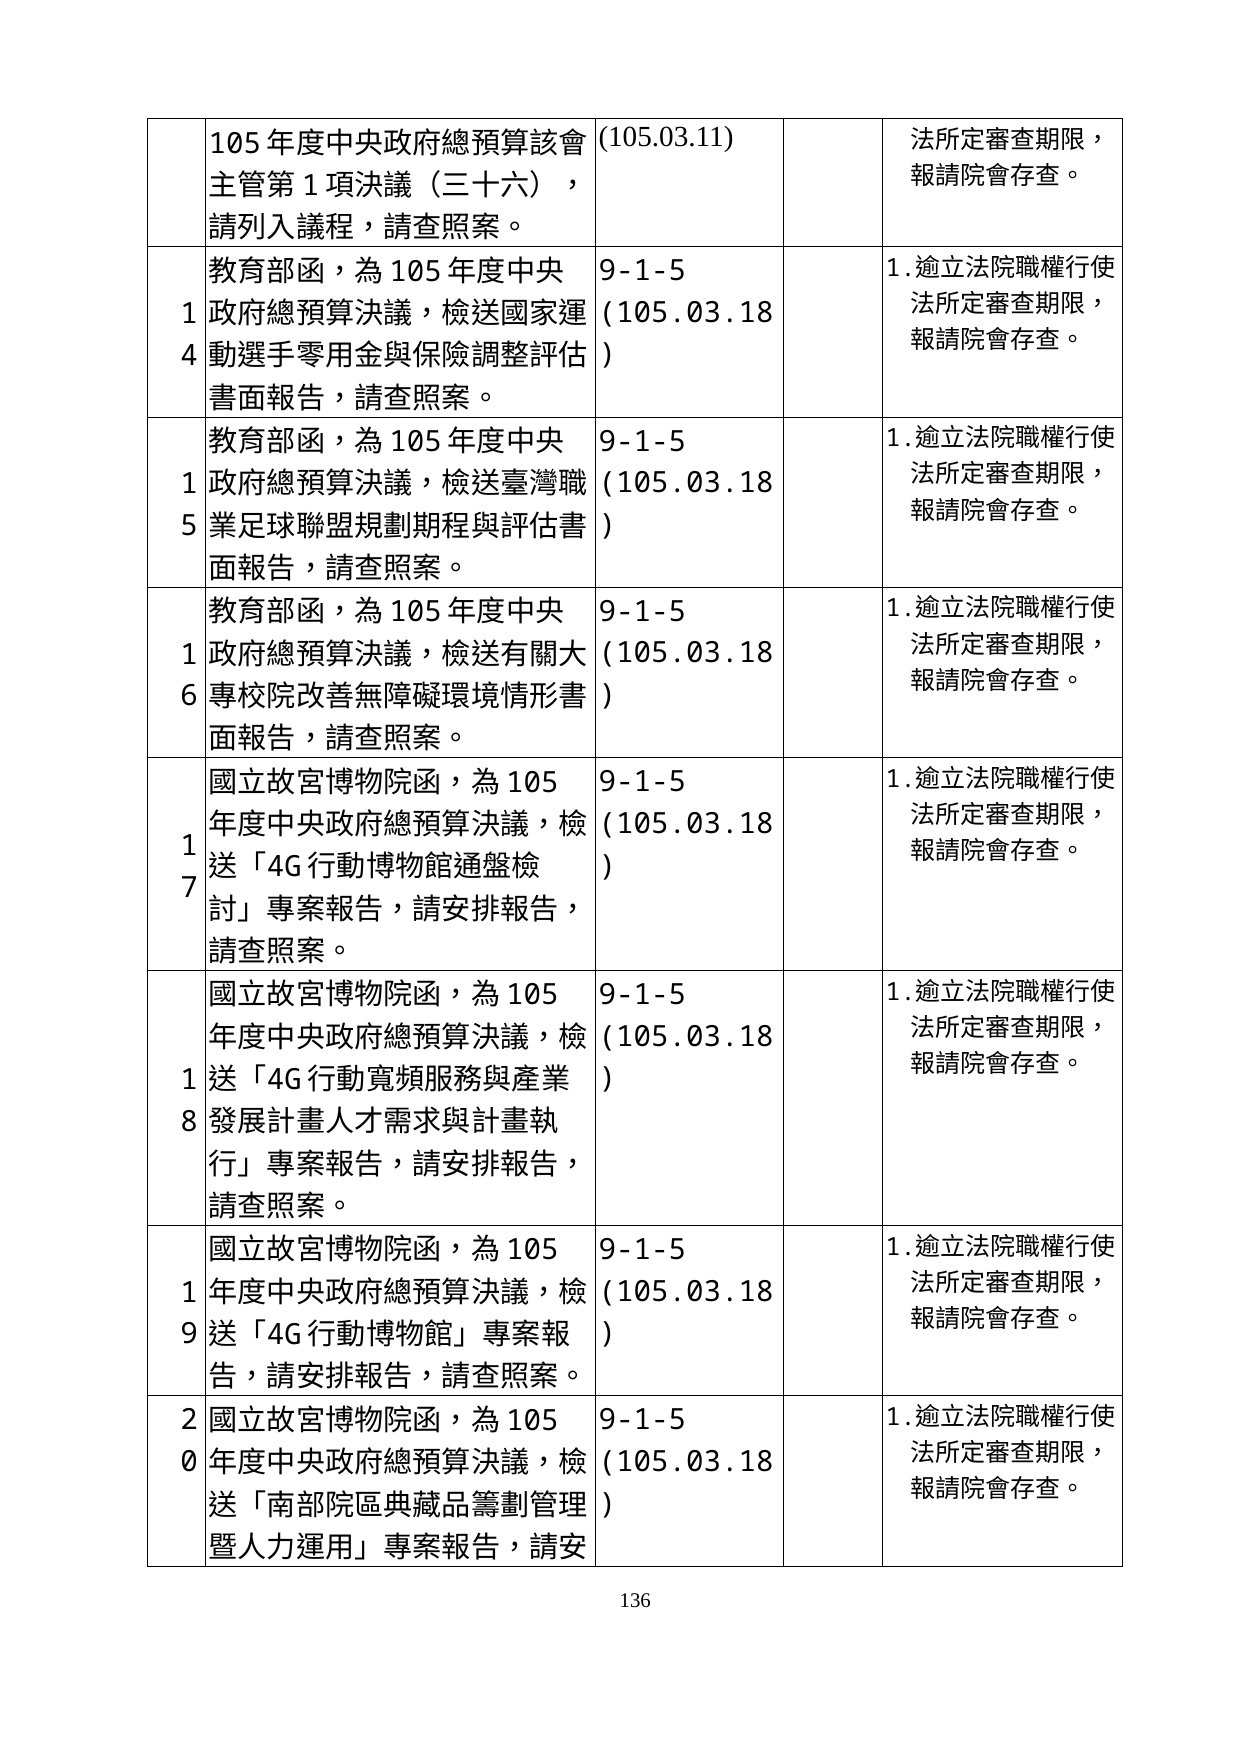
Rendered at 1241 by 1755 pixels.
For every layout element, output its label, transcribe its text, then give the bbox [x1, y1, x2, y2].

table_cell [784, 247, 882, 417]
table_cell [148, 971, 205, 1225]
table_cell 1.逾立法院職權行使法所定審查期限，報請院會存查。 [883, 247, 1122, 417]
table_cell 國立故宮博物院函，為105年度中央政府總預算決議，檢送「南部院區典藏品籌劃管理暨人力運用」專案報告，請安 [206, 1396, 595, 1566]
table_cell 教育部函，為105年度中央政府總預算決議，檢送有關大專校院改善無障礙環境情形書面報告，請查照案。 [206, 588, 595, 757]
table_cell 9-1-5 (105.03.18) [596, 588, 783, 757]
table_cell [148, 1226, 205, 1395]
table_cell 國立故宮博物院函，為105年度中央政府總預算決議，檢送「4G行動博物館通盤檢討」專案報告，請安排報告，請查照案。 [206, 758, 595, 970]
table_cell 9-1-5 (105.03.18) [596, 247, 783, 417]
table_cell 國立故宮博物院函，為105年度中央政府總預算決議，檢送「4G行動寬頻服務與產業發展計畫人才需求與計畫執行」專案報告，請安排報告，請查照案。 [206, 971, 595, 1225]
table_cell [784, 758, 882, 970]
table_cell 教育部函，為105年度中央政府總預算決議，檢送臺灣職業足球聯盟規劃期程與評估書面報告，請查照案。 [206, 418, 595, 587]
table_cell (105.03.11) [596, 119, 783, 246]
table_cell 1.逾立法院職權行使法所定審查期限，報請院會存查。 [883, 758, 1122, 970]
table_cell [148, 418, 205, 587]
table_cell 1.逾立法院職權行使法所定審查期限，報請院會存查。 [883, 1226, 1122, 1395]
table_cell 1.逾立法院職權行使法所定審查期限，報請院會存查。 [883, 1396, 1122, 1566]
table_cell [784, 418, 882, 587]
table_cell 1.逾立法院職權行使法所定審查期限，報請院會存查。 [883, 971, 1122, 1225]
table_cell 9-1-5 (105.03.18) [596, 1226, 783, 1395]
table_cell [148, 247, 205, 417]
table_cell [784, 119, 882, 246]
table_cell 教育部函，為105年度中央政府總預算決議，檢送國家運動選手零用金與保險調整評估書面報告，請查照案。 [206, 247, 595, 417]
table_cell 9-1-5 (105.03.18) [596, 1396, 783, 1566]
table_cell [148, 1396, 205, 1566]
table_cell 1.逾立法院職權行使法所定審查期限，報請院會存查。 [883, 588, 1122, 757]
table_cell [148, 758, 205, 970]
table_cell 1.逾立法院職權行使法所定審查期限，報請院會存查。 [883, 418, 1122, 587]
table_cell [148, 119, 205, 246]
table_cell [784, 1396, 882, 1566]
table_cell 法所定審查期限，報請院會存查。 [883, 119, 1122, 246]
table_cell [784, 1226, 882, 1395]
table_cell 105年度中央政府總預算該會主管第1項決議（三十六），請列入議程，請查照案。 [206, 119, 595, 246]
table_cell [784, 588, 882, 757]
table_cell 9-1-5 (105.03.18) [596, 418, 783, 587]
table_cell 國立故宮博物院函，為105年度中央政府總預算決議，檢送「4G行動博物館」專案報告，請安排報告，請查照案。 [206, 1226, 595, 1395]
table_cell [784, 971, 882, 1225]
table_cell 9-1-5 (105.03.18) [596, 971, 783, 1225]
table_cell 9-1-5 (105.03.18) [596, 758, 783, 970]
table_cell [148, 588, 205, 757]
